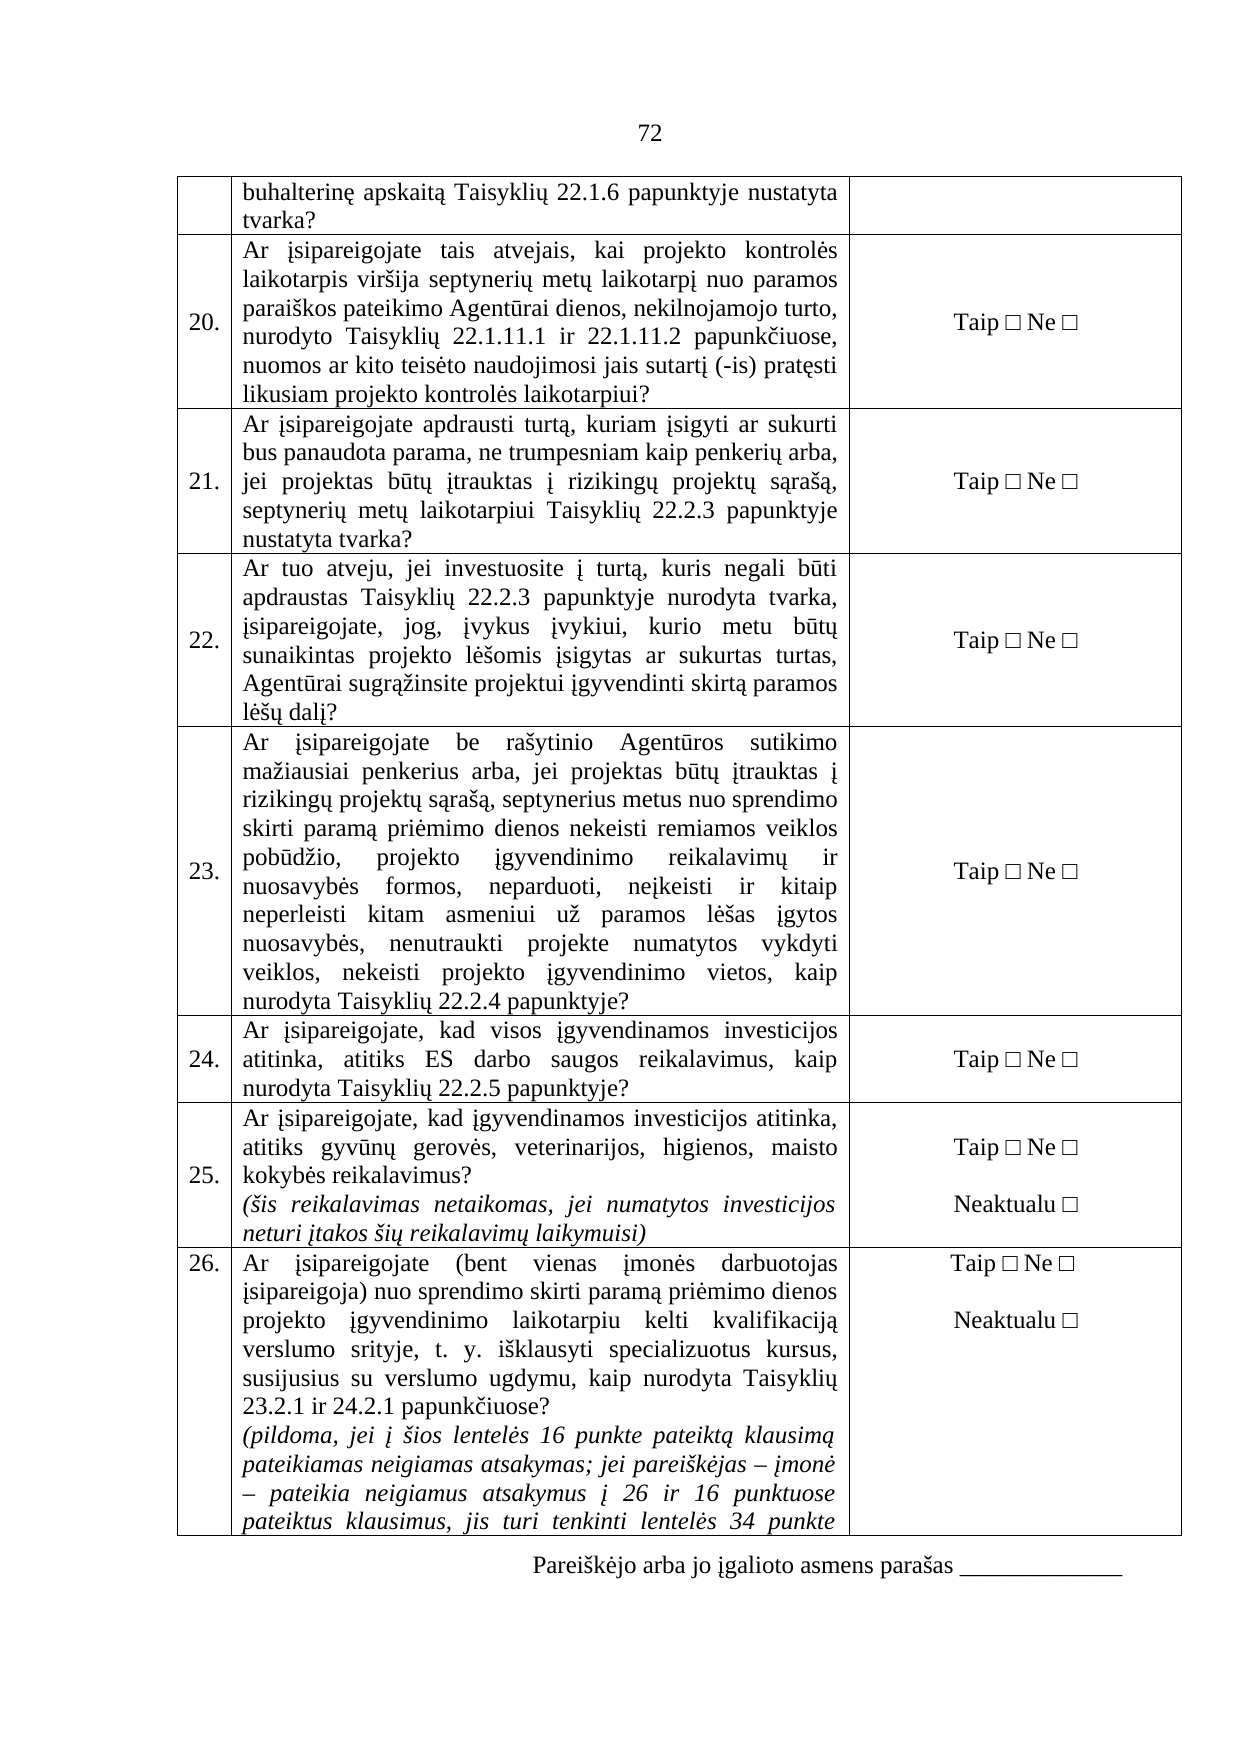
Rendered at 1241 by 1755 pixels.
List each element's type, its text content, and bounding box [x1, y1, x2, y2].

table_cell Ar tuo atveju, jei investuosite į turtą, kuris negali būti apdraustas Taisyklių 22.2.3 papunktyje nurodyta tvarka, įsipareigojate, jog, įvykus įvykiui, kurio metu būtų sunaikintas projekto lėšomis įsigytas ar sukurtas turtas, Agentūrai sugrąžinsite projektui įgyvendinti skirtą paramos lėšų dalį? [232, 554, 849, 726]
table_cell Taip □ Ne □ [850, 727, 1181, 1014]
table_cell 22. [178, 554, 231, 726]
table_cell Ar įsipareigojate (bent vienas įmonės darbuotojas įsipareigoja) nuo sprendimo skirti paramą priėmimo dienos projekto įgyvendinimo laikotarpiu kelti kvalifikaciją verslumo srityje, t. y. išklausyti specializuotus kursus, susijusius su verslumo ugdymu, kaip nurodyta Taisyklių 23.2.1 ir 24.2.1 papunkčiuose? (pildoma, jei į šios lentelės 16 punkte pateiktą klausimą pateikiamas neigiamas atsakymas; jei pareiškėjas – įmonė – pateikia neigiamus atsakymus į 26 ir 16 punktuose pateiktus klausimus, jis turi tenkinti lentelės 34 punkte [232, 1248, 849, 1535]
table_cell 24. [178, 1016, 231, 1102]
table_cell buhalterinę apskaitą Taisyklių 22.1.6 papunktyje nustatyta tvarka? [232, 177, 849, 234]
table_cell 23. [178, 727, 231, 1014]
table_cell Taip □ Ne □ Neaktualu □ [850, 1103, 1181, 1247]
table_cell Taip □ Ne □ Neaktualu □ [850, 1248, 1181, 1535]
table_cell Taip □ Ne □ [850, 554, 1181, 726]
table_cell Taip □ Ne □ [850, 409, 1181, 552]
table_cell Taip □ Ne □ [850, 1016, 1181, 1102]
table_cell 26. [178, 1248, 231, 1535]
table_cell 20. [178, 235, 231, 408]
table_cell [178, 177, 231, 234]
table_cell 21. [178, 409, 231, 552]
table_cell Ar įsipareigojate, kad įgyvendinamos investicijos atitinka, atitiks gyvūnų gerovės, veterinarijos, higienos, maisto kokybės reikalavimus? (šis reikalavimas netaikomas, jei numatytos investicijos neturi įtakos šių reikalavimų laikymuisi) [232, 1103, 849, 1247]
table_cell Ar įsipareigojate be rašytinio Agentūros sutikimo mažiausiai penkerius arba, jei projektas būtų įtrauktas į rizikingų projektų sąrašą, septynerius metus nuo sprendimo skirti paramą priėmimo dienos nekeisti remiamos veiklos pobūdžio, projekto įgyvendinimo reikalavimų ir nuosavybės formos, neparduoti, neįkeisti ir kitaip neperleisti kitam asmeniui už paramos lėšas įgytos nuosavybės, nenutraukti projekte numatytos vykdyti veiklos, nekeisti projekto įgyvendinimo vietos, kaip nurodyta Taisyklių 22.2.4 papunktyje? [232, 727, 849, 1014]
table_cell Taip □ Ne □ [850, 235, 1181, 408]
table_cell 25. [178, 1103, 231, 1247]
table_cell Ar įsipareigojate, kad visos įgyvendinamos investicijos atitinka, atitiks ES darbo saugos reikalavimus, kaip nurodyta Taisyklių 22.2.5 papunktyje? [232, 1016, 849, 1102]
table_cell Ar įsipareigojate apdrausti turtą, kuriam įsigyti ar sukurti bus panaudota parama, ne trumpesniam kaip penkerių arba, jei projektas būtų įtrauktas į rizikingų projektų sąrašą, septynerių metų laikotarpiui Taisyklių 22.2.3 papunktyje nustatyta tvarka? [232, 409, 849, 552]
table_cell Ar įsipareigojate tais atvejais, kai projekto kontrolės laikotarpis viršija septynerių metų laikotarpį nuo paramos paraiškos pateikimo Agentūrai dienos, nekilnojamojo turto, nurodyto Taisyklių 22.1.11.1 ir 22.1.11.2 papunkčiuose, nuomos ar kito teisėto naudojimosi jais sutartį (-is) pratęsti likusiam projekto kontrolės laikotarpiui? [232, 235, 849, 408]
table_cell [850, 177, 1181, 234]
